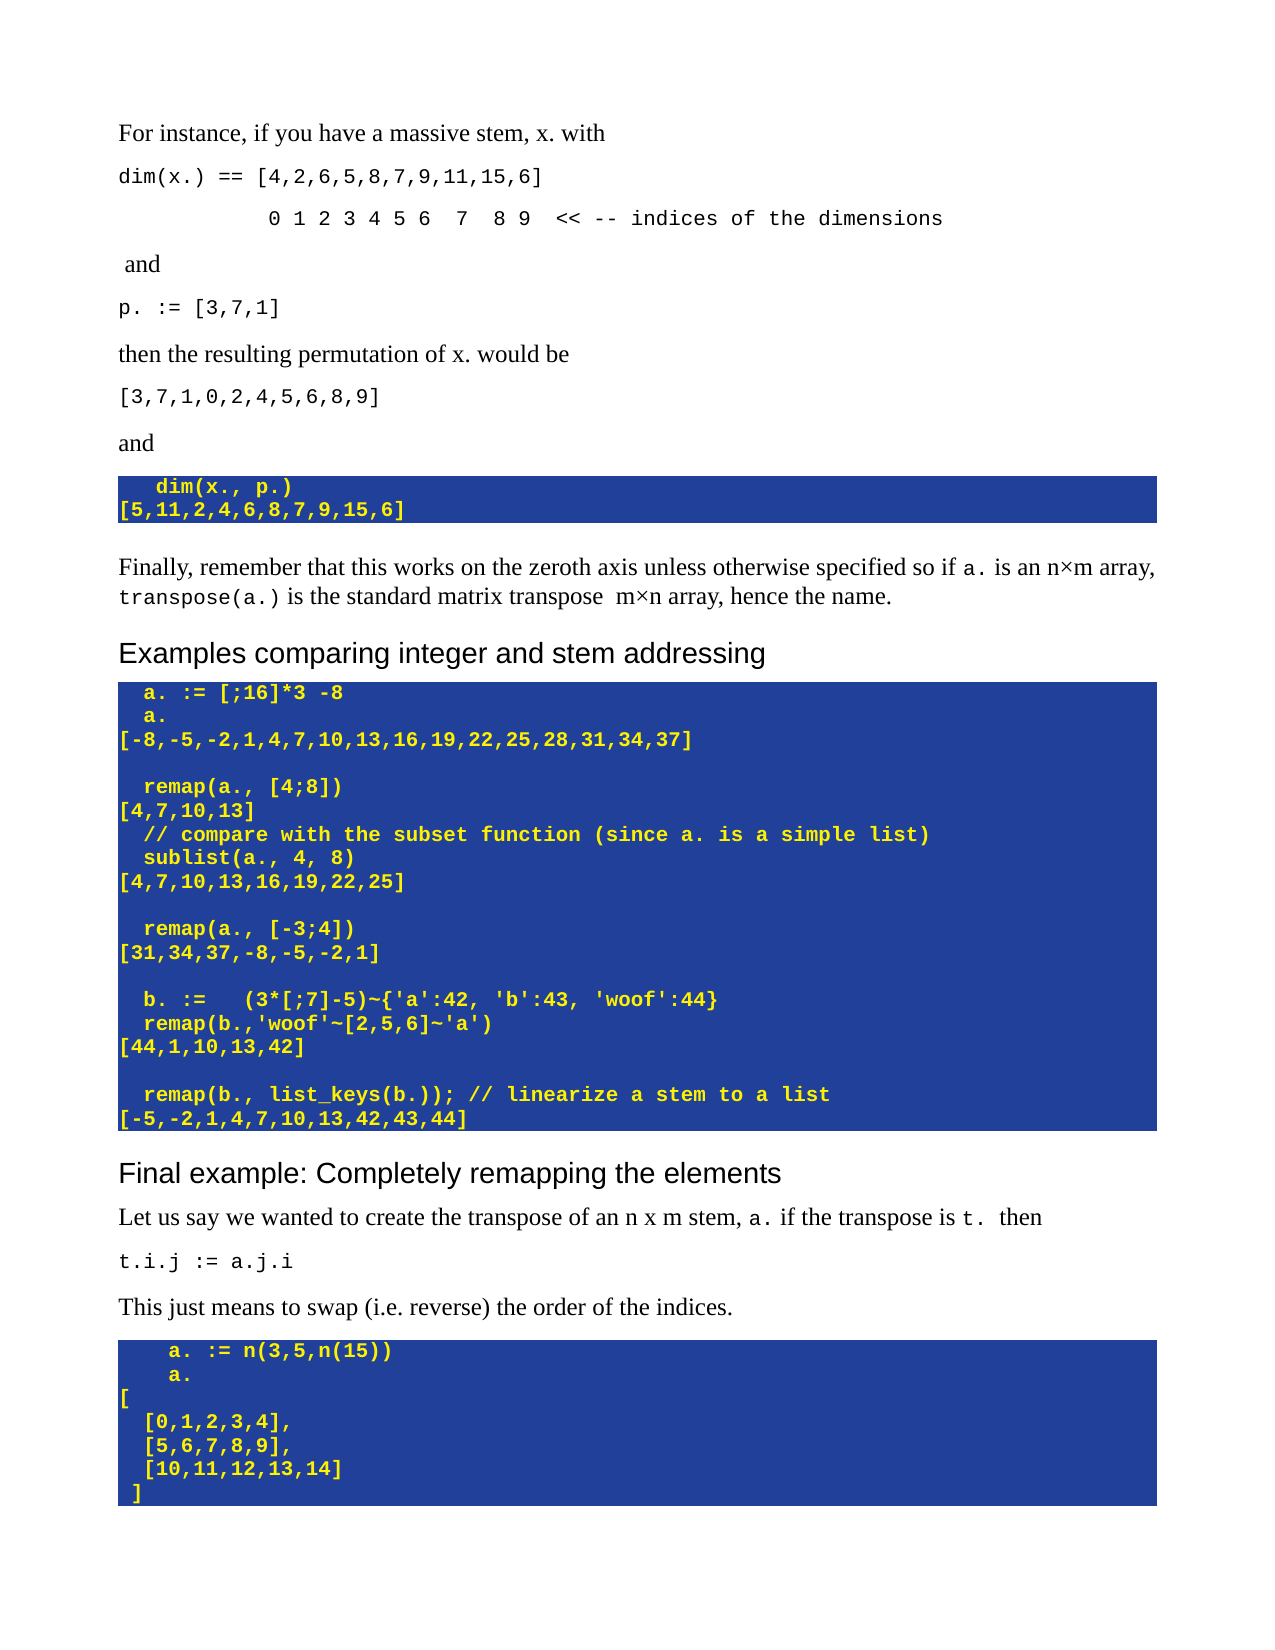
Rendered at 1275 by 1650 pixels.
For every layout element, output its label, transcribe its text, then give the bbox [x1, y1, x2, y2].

text [5,11,2,4,6,8,7,9,15,6] [118, 499, 1157, 523]
text then the resulting permutation of x. would be [118, 339, 1157, 367]
text a. := n(3,5,n(15)) [118, 1340, 1157, 1364]
text 0 1 2 3 4 5 6 7 8 9 << -- indices of the dimensions [118, 207, 1157, 231]
text [-8,-5,-2,1,4,7,10,13,16,19,22,25,28,31,34,37] [118, 729, 1157, 753]
text [44,1,10,13,42] [118, 1037, 1157, 1060]
subtitle Final example: Completely remapping the elements [118, 1156, 1157, 1190]
text [5,6,7,8,9], [118, 1435, 1157, 1458]
text [-5,-2,1,4,7,10,13,42,43,44] [118, 1107, 1157, 1131]
text remap(b.,'woof'~[2,5,6]~'a') [118, 1013, 1157, 1037]
text a. [118, 706, 1157, 729]
text For instance, if you have a massive stem, x. with [118, 118, 1157, 147]
text and [118, 249, 1157, 278]
text [0,1,2,3,4], [118, 1411, 1157, 1435]
text a. := [;16]*3 -8 [118, 682, 1157, 706]
text sublist(a., 4, 8) [118, 847, 1157, 871]
text and [118, 428, 1157, 457]
text [4,7,10,13] [118, 800, 1157, 824]
text Let us say we wanted to create the transpose of an n x m stem, a. if the transpose is t. then [118, 1202, 1157, 1232]
text [3,7,1,0,2,4,5,6,8,9] [118, 386, 1157, 410]
text dim(x.) == [4,2,6,5,8,7,9,11,15,6] [118, 166, 1157, 189]
text remap(b., list_keys(b.)); // linearize a stem to a list [118, 1084, 1157, 1107]
text [10,11,12,13,14] [118, 1458, 1157, 1482]
text [31,34,37,-8,-5,-2,1] [118, 942, 1157, 966]
text This just means to swap (i.e. reverse) the order of the indices. [118, 1292, 1157, 1321]
text b. := (3*[;7]-5)~{'a':42, 'b':43, 'woof':44} [118, 989, 1157, 1013]
text [4,7,10,13,16,19,22,25] [118, 871, 1157, 895]
text remap(a., [-3;4]) [118, 918, 1157, 942]
text t.i.j := a.j.i [118, 1251, 1157, 1274]
text ] [118, 1482, 1157, 1506]
text a. [118, 1364, 1157, 1387]
text [ [118, 1387, 1157, 1411]
text remap(a., [4;8]) [118, 776, 1157, 800]
text p. := [3,7,1] [118, 297, 1157, 321]
text Finally, remember that this works on the zeroth axis unless otherwise specified so if a. is an n×m array, transpose(a.) is the standard matrix transpose m×n array, hence the name. [118, 552, 1157, 611]
text // compare with the subset function (since a. is a simple list) [118, 824, 1157, 847]
text dim(x., p.) [118, 476, 1157, 499]
subtitle Examples comparing integer and stem addressing [118, 636, 1157, 669]
